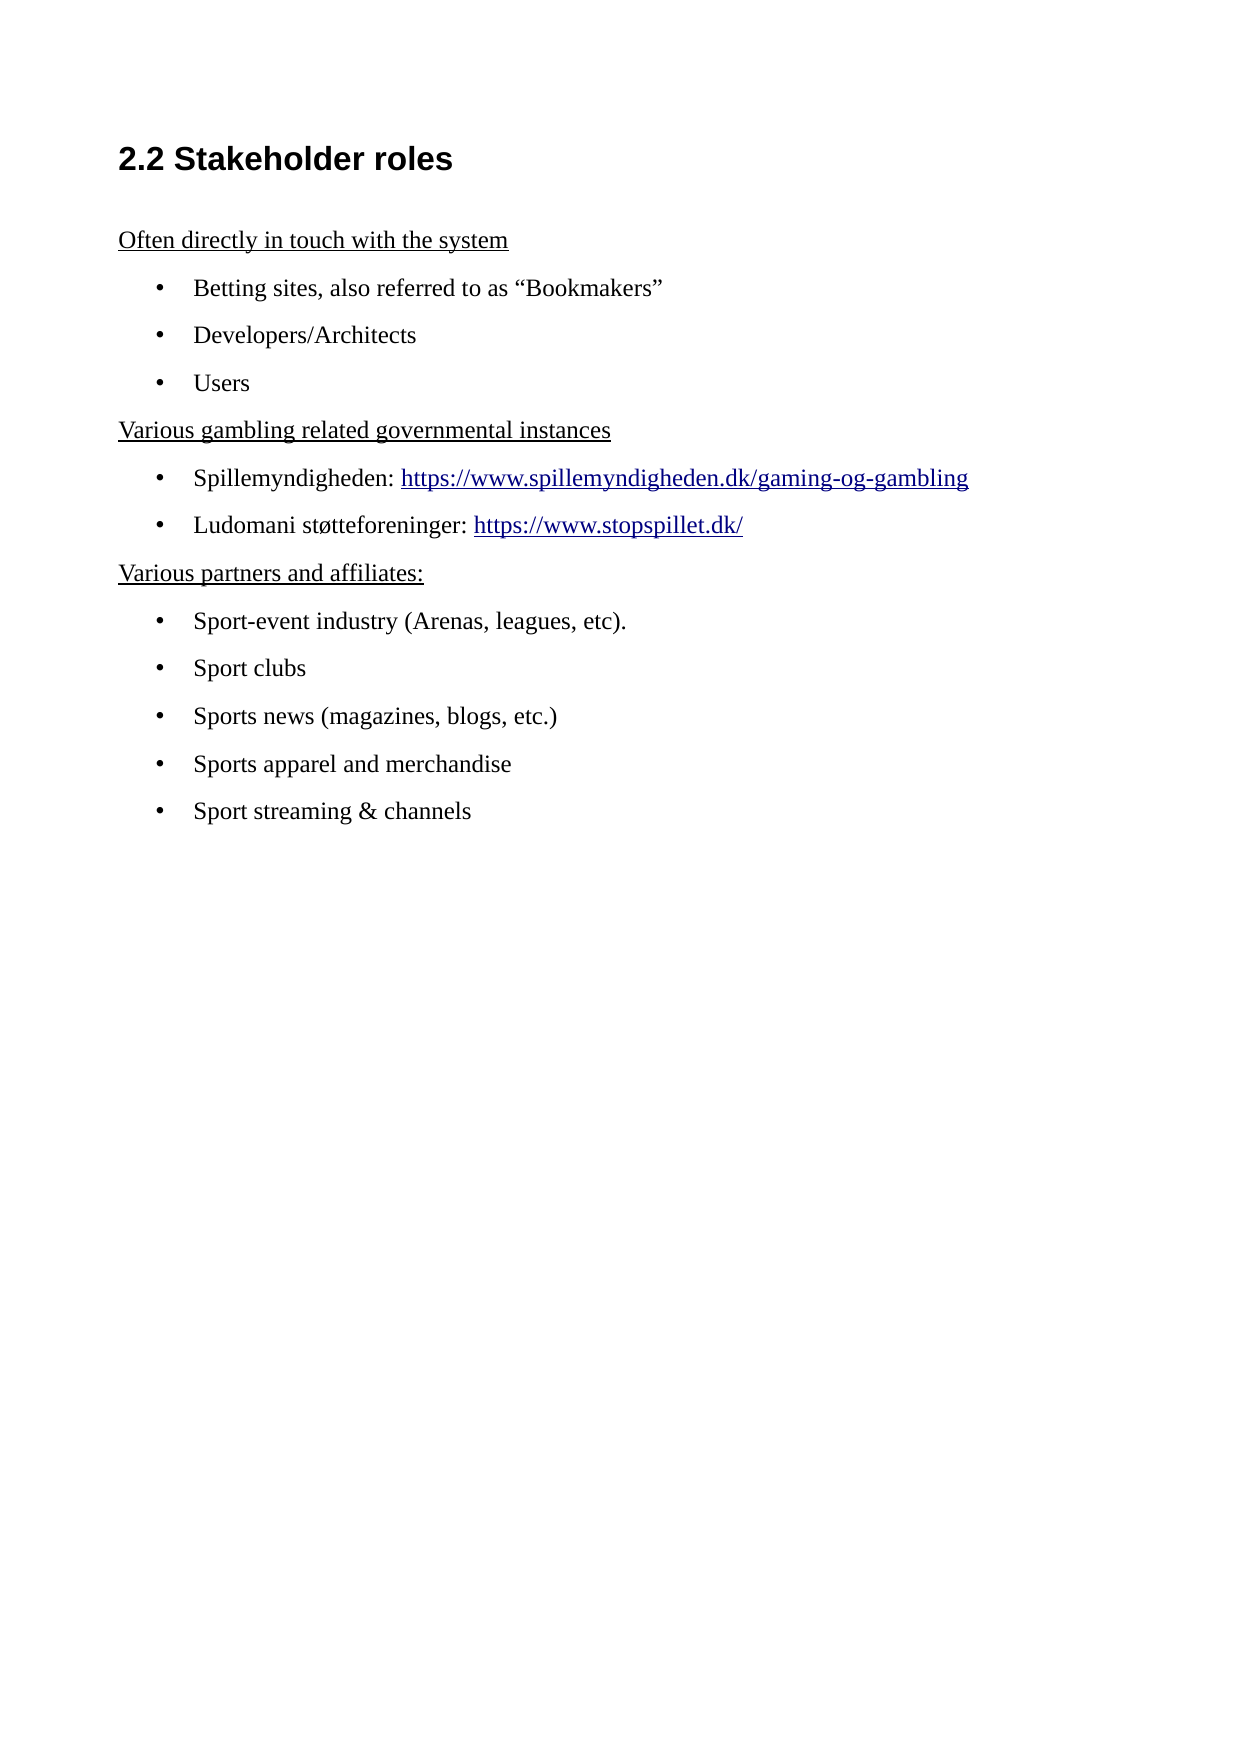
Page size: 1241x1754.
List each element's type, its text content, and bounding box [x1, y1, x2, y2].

list Sport-event industry (Arenas, leagues, etc). [156, 606, 1122, 634]
list Betting sites, also referred to as “Bookmakers” [156, 273, 1122, 301]
text Various gambling related governmental instances [118, 415, 1122, 444]
list Sports apparel and merchandise [156, 749, 1122, 777]
list Sports news (magazines, blogs, etc.) [156, 701, 1122, 730]
text Often directly in touch with the system [118, 225, 1122, 254]
list Spillemyndigheden: https://www.spillemyndigheden.dk/gaming-og-gambling [156, 463, 1122, 492]
subtitle Stakeholder roles [118, 139, 1122, 177]
list Sport streaming & channels [156, 796, 1122, 825]
list Users [156, 368, 1122, 397]
list Sport clubs [156, 653, 1122, 682]
list Developers/Architects [156, 320, 1122, 349]
list Ludomani støtteforeninger: https://www.stopspillet.dk/ [156, 511, 1122, 539]
text Various partners and affiliates: [118, 558, 1122, 587]
